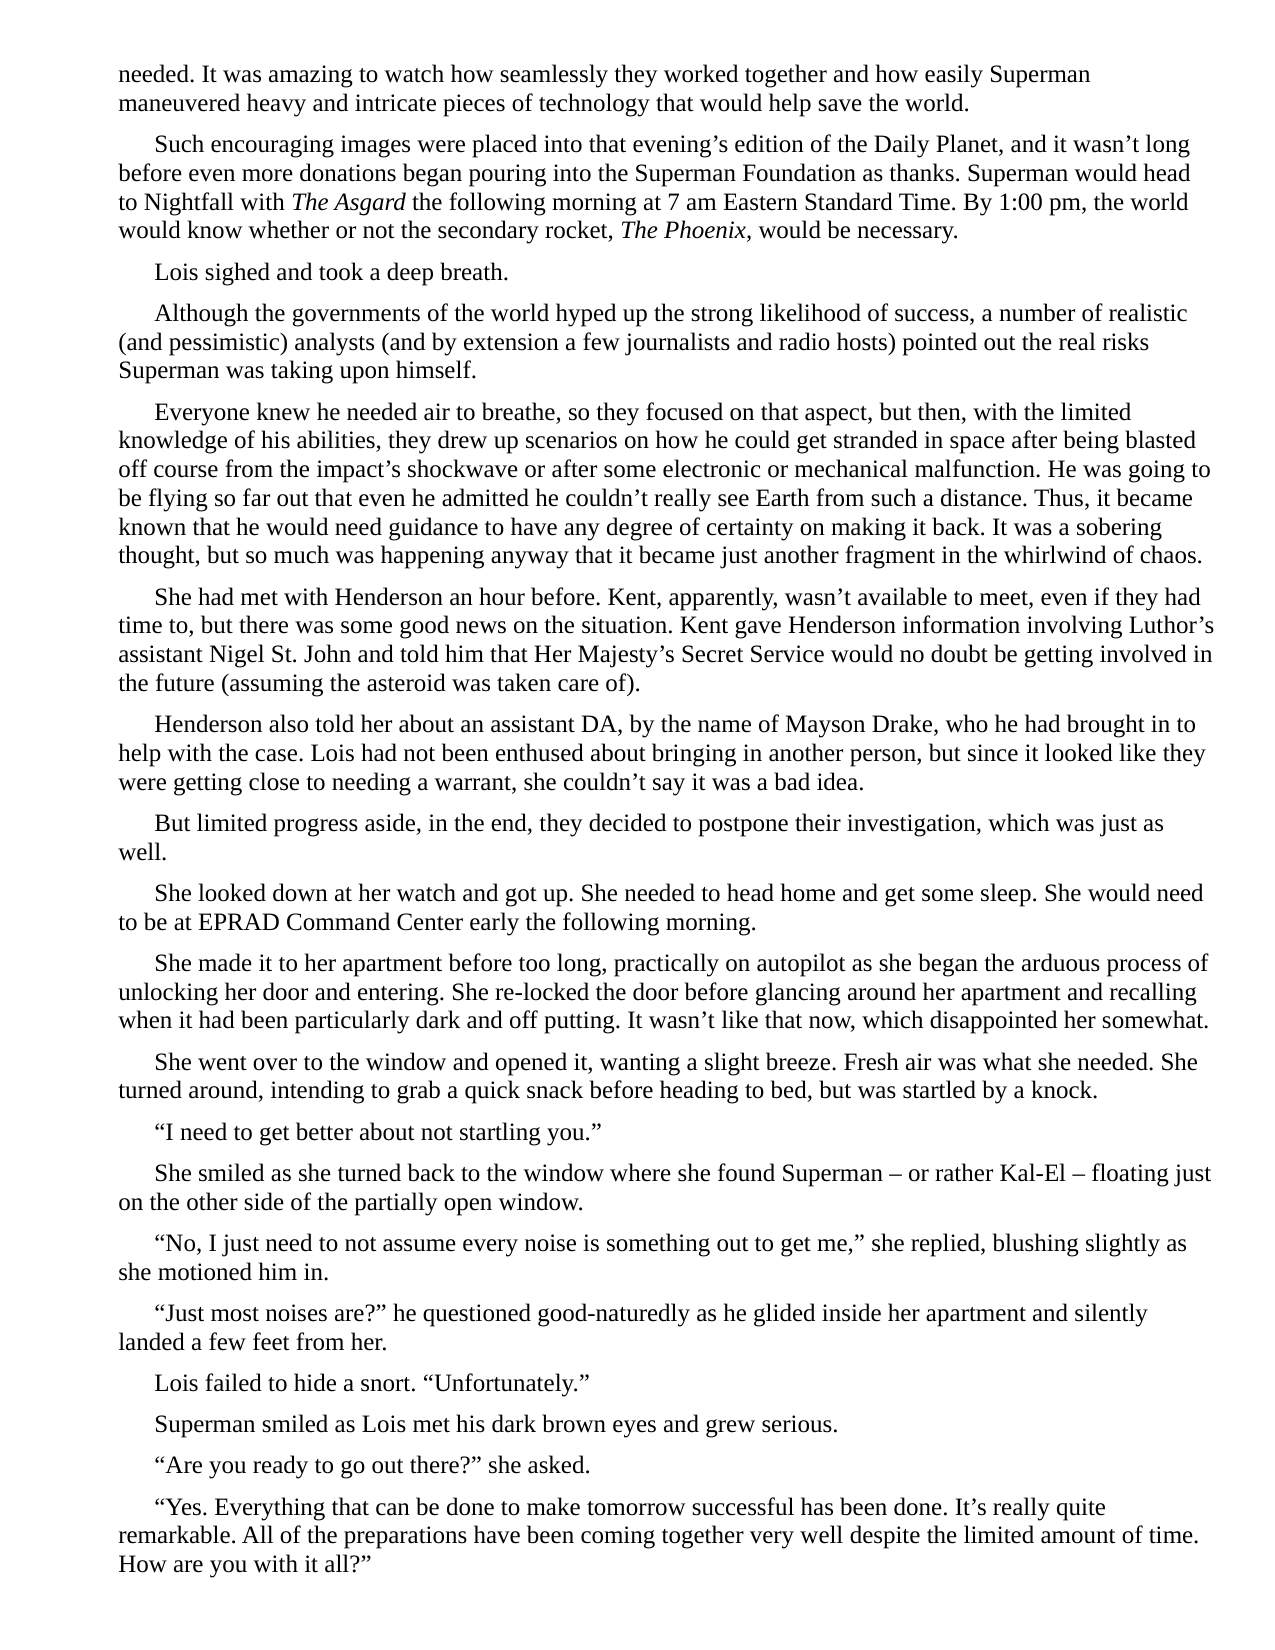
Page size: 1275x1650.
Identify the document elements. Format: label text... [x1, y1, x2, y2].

text Everyone knew he needed air to breathe, so they focused on that aspect, but then, with the limited knowledge of his abilities, they drew up scenarios on how he could get stranded in space after being blasted off course from the impact’s shockwave or after some electronic or mechanical malfunction. He was going to be flying so far out that even he admitted he couldn’t really see Earth from such a distance. Thus, it became known that he would need guidance to have any degree of certainty on making it back. It was a sobering thought, but so much was happening anyway that it became just another fragment in the whirlwind of chaos. [118, 397, 1216, 569]
text Superman smiled as Lois met his dark brown eyes and grew serious. [118, 1409, 1216, 1438]
text “I need to get better about not startling you.” [118, 1117, 1216, 1145]
text needed. It was amazing to watch how seamlessly they worked together and how easily Superman maneuvered heavy and intricate pieces of technology that would help save the world. [118, 59, 1216, 117]
text Although the governments of the world hyped up the strong likelihood of success, a number of realistic (and pessimistic) analysts (and by extension a few journalists and radio hosts) pointed out the real risks Superman was taking upon himself. [118, 298, 1216, 384]
text She looked down at her watch and got up. She needed to head home and get some sleep. She would need to be at EPRAD Command Center early the following morning. [118, 878, 1216, 935]
text “No, I just need to not assume every noise is something out to get me,” she replied, blushing slightly as she motioned him in. [118, 1228, 1216, 1285]
text She made it to her apartment before too long, practically on autopilot as she began the arduous process of unlocking her door and entering. She re-locked the door before glancing around her apartment and recalling when it had been particularly dark and off putting. It wasn’t like that now, which disappointed her somewhat. [118, 948, 1216, 1034]
text Such encouraging images were placed into that evening’s edition of the Daily Planet, and it wasn’t long before even more donations began pouring into the Superman Foundation as thanks. Superman would head to Nightfall with The Asgard the following morning at 7 am Eastern Standard Time. By 1:00 pm, the world would know whether or not the secondary rocket, The Phoenix, would be necessary. [118, 129, 1216, 244]
text Lois failed to hide a snort. “Unfortunately.” [118, 1368, 1216, 1397]
text “Yes. Everything that can be done to make tomorrow successful has been done. It’s really quite remarkable. All of the preparations have been coming together very well despite the limited amount of time. How are you with it all?” [118, 1492, 1216, 1578]
text “Just most noises are?” he questioned good-naturedly as he glided inside her apartment and silently landed a few feet from her. [118, 1298, 1216, 1355]
text She smiled as she turned back to the window where she found Superman – or rather Kal-El – floating just on the other side of the partially open window. [118, 1158, 1216, 1215]
text Henderson also told her about an assistant DA, by the name of Mayson Drake, who he had brought in to help with the case. Lois had not been enthused about bringing in another person, but since it looked like they were getting close to needing a warrant, she couldn’t say it was a bad idea. [118, 709, 1216, 795]
text She had met with Henderson an hour before. Kent, apparently, wasn’t available to meet, even if they had time to, but there was some good news on the situation. Kent gave Henderson information involving Luthor’s assistant Nigel St. John and told him that Her Majesty’s Secret Service would no doubt be getting involved in the future (assuming the asteroid was taken care of). [118, 582, 1216, 697]
text “Are you ready to go out there?” she asked. [118, 1450, 1216, 1479]
text She went over to the window and opened it, wanting a slight breeze. Fresh air was what she needed. She turned around, intending to grab a quick snack before heading to bed, but was startled by a knock. [118, 1047, 1216, 1104]
text Lois sighed and took a deep breath. [118, 257, 1216, 285]
text But limited progress aside, in the end, they decided to postpone their investigation, which was just as well. [118, 808, 1216, 865]
